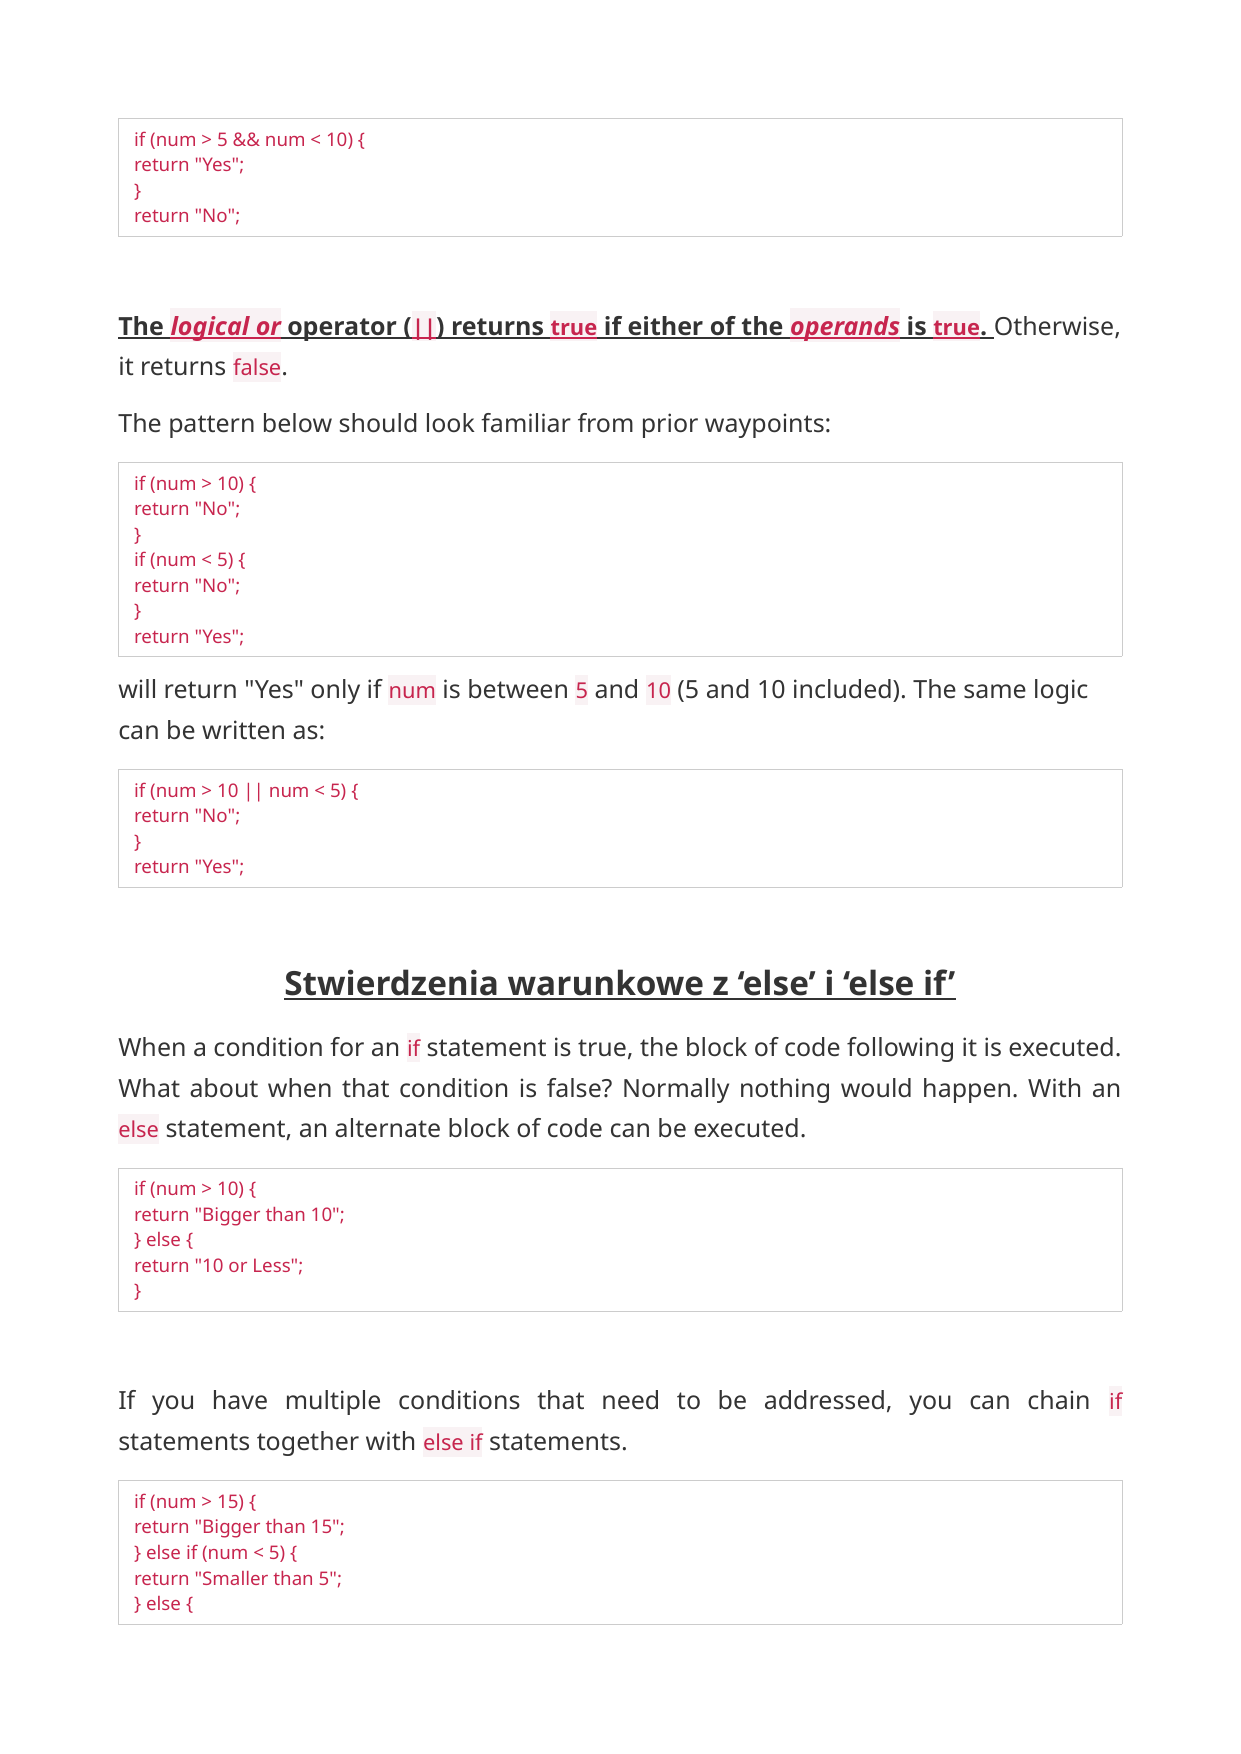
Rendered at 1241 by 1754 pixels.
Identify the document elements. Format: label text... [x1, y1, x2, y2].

text if (num > 15) { return "Bigger than 15"; } else if (num < 5) { return "Smaller than 5"; } else { [119, 1481, 1122, 1624]
text if (num > 5 && num < 10) { return "Yes"; } return "No"; [119, 119, 1122, 236]
text Stwierdzenia warunkowe z ‘else’ i ‘else if’ [118, 959, 1122, 1005]
text if (num > 10) { return "No"; } if (num < 5) { return "No"; } return "Yes"; [119, 463, 1122, 656]
text The pattern below should look familiar from prior waypoints: [118, 405, 1122, 439]
text The logical or operator (||) returns true if either of the operands is true. Otherwise, it returns false. [118, 308, 1122, 383]
text if (num > 10) { return "Bigger than 10"; } else { return "10 or Less"; } [119, 1169, 1122, 1311]
text When a condition for an if statement is true, the block of code following it is executed. What about when that condition is false? Normally nothing would happen. With an else statement, an alternate block of code can be executed. [118, 1029, 1122, 1145]
text If you have multiple conditions that need to be addressed, you can chain if statements together with else if statements. [118, 1383, 1122, 1458]
text will return "Yes" only if num is between 5 and 10 (5 and 10 included). The same logic can be written as: [118, 672, 1122, 747]
text if (num > 10 || num < 5) { return "No"; } return "Yes"; [119, 770, 1122, 887]
